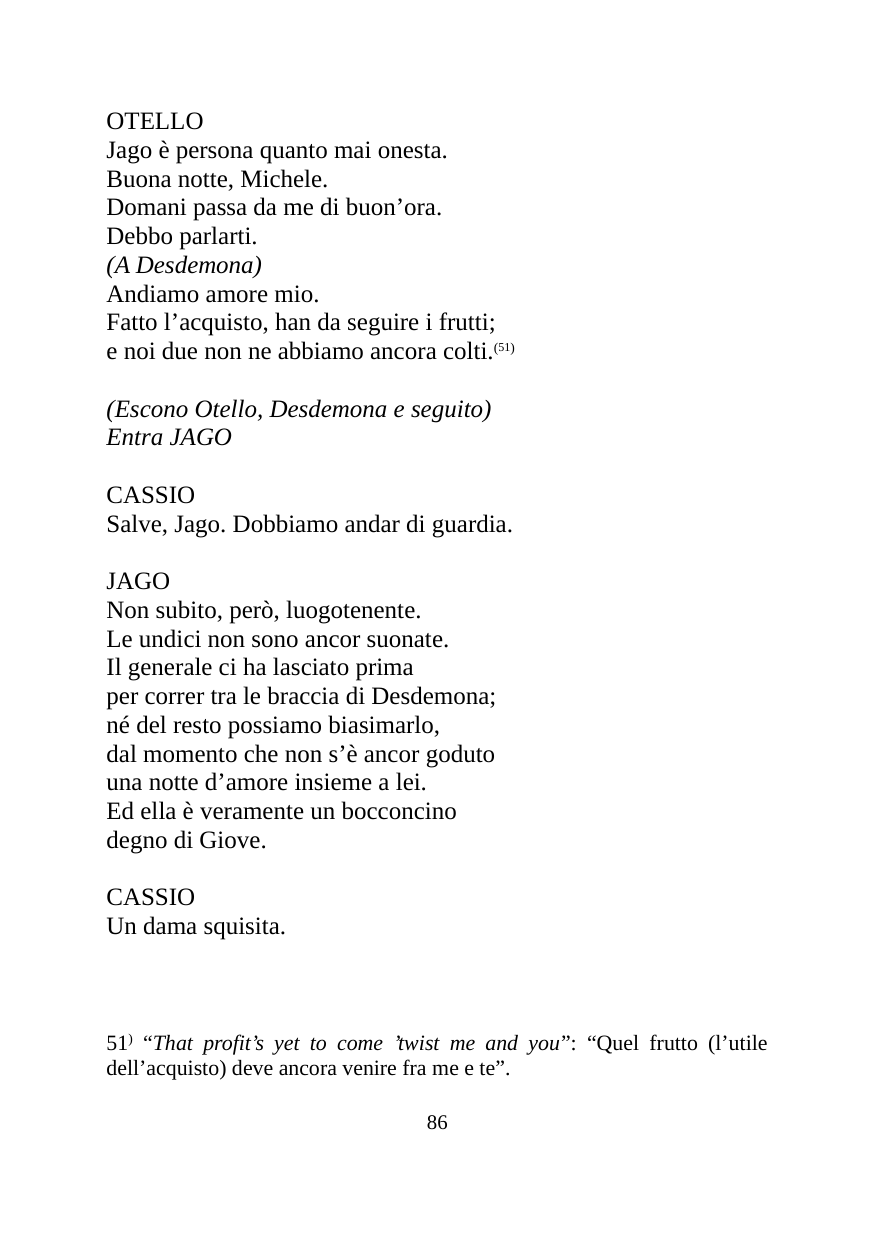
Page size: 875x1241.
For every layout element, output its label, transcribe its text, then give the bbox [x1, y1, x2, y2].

text e noi due non ne abbiamo ancora colti.() [106, 336, 768, 365]
text ) “That profit’s yet to come ’twist me and you”: “Quel frutto (l’utile dell’acquisto) deve ancora venire fra me e te”. [106, 1030, 768, 1080]
text Domani passa da me di buon’ora. [106, 192, 768, 221]
text JAGO Non subito, però, luogotenente. [106, 566, 768, 624]
text né del resto possiamo biasimarlo, [106, 710, 768, 739]
text degno di Giove. [106, 825, 768, 854]
text (A Desdemona) [106, 250, 768, 279]
text Fatto l’acquisto, han da seguire i frutti; [106, 307, 768, 336]
text per correr tra le braccia di Desdemona; [106, 681, 768, 710]
text CASSIO Un dama squisita. [106, 882, 768, 940]
text Andiamo amore mio. [106, 279, 768, 307]
text Debbo parlarti. [106, 221, 768, 250]
text una notte d’amore insieme a lei. [106, 767, 768, 796]
text Le undici non sono ancor suonate. [106, 624, 768, 652]
text CASSIO Salve, Jago. Dobbiamo andar di guardia. [106, 480, 768, 537]
text Buona notte, Michele. [106, 164, 768, 192]
text (Escono Otello, Desdemona e seguito) [106, 394, 768, 422]
text Il generale ci ha lasciato prima [106, 652, 768, 681]
text Ed ella è veramente un bocconcino [106, 796, 768, 825]
text dal momento che non s’è ancor goduto [106, 739, 768, 767]
text Entra JAGO [106, 422, 768, 451]
text OTELLO Jago è persona quanto mai onesta. [106, 106, 768, 164]
